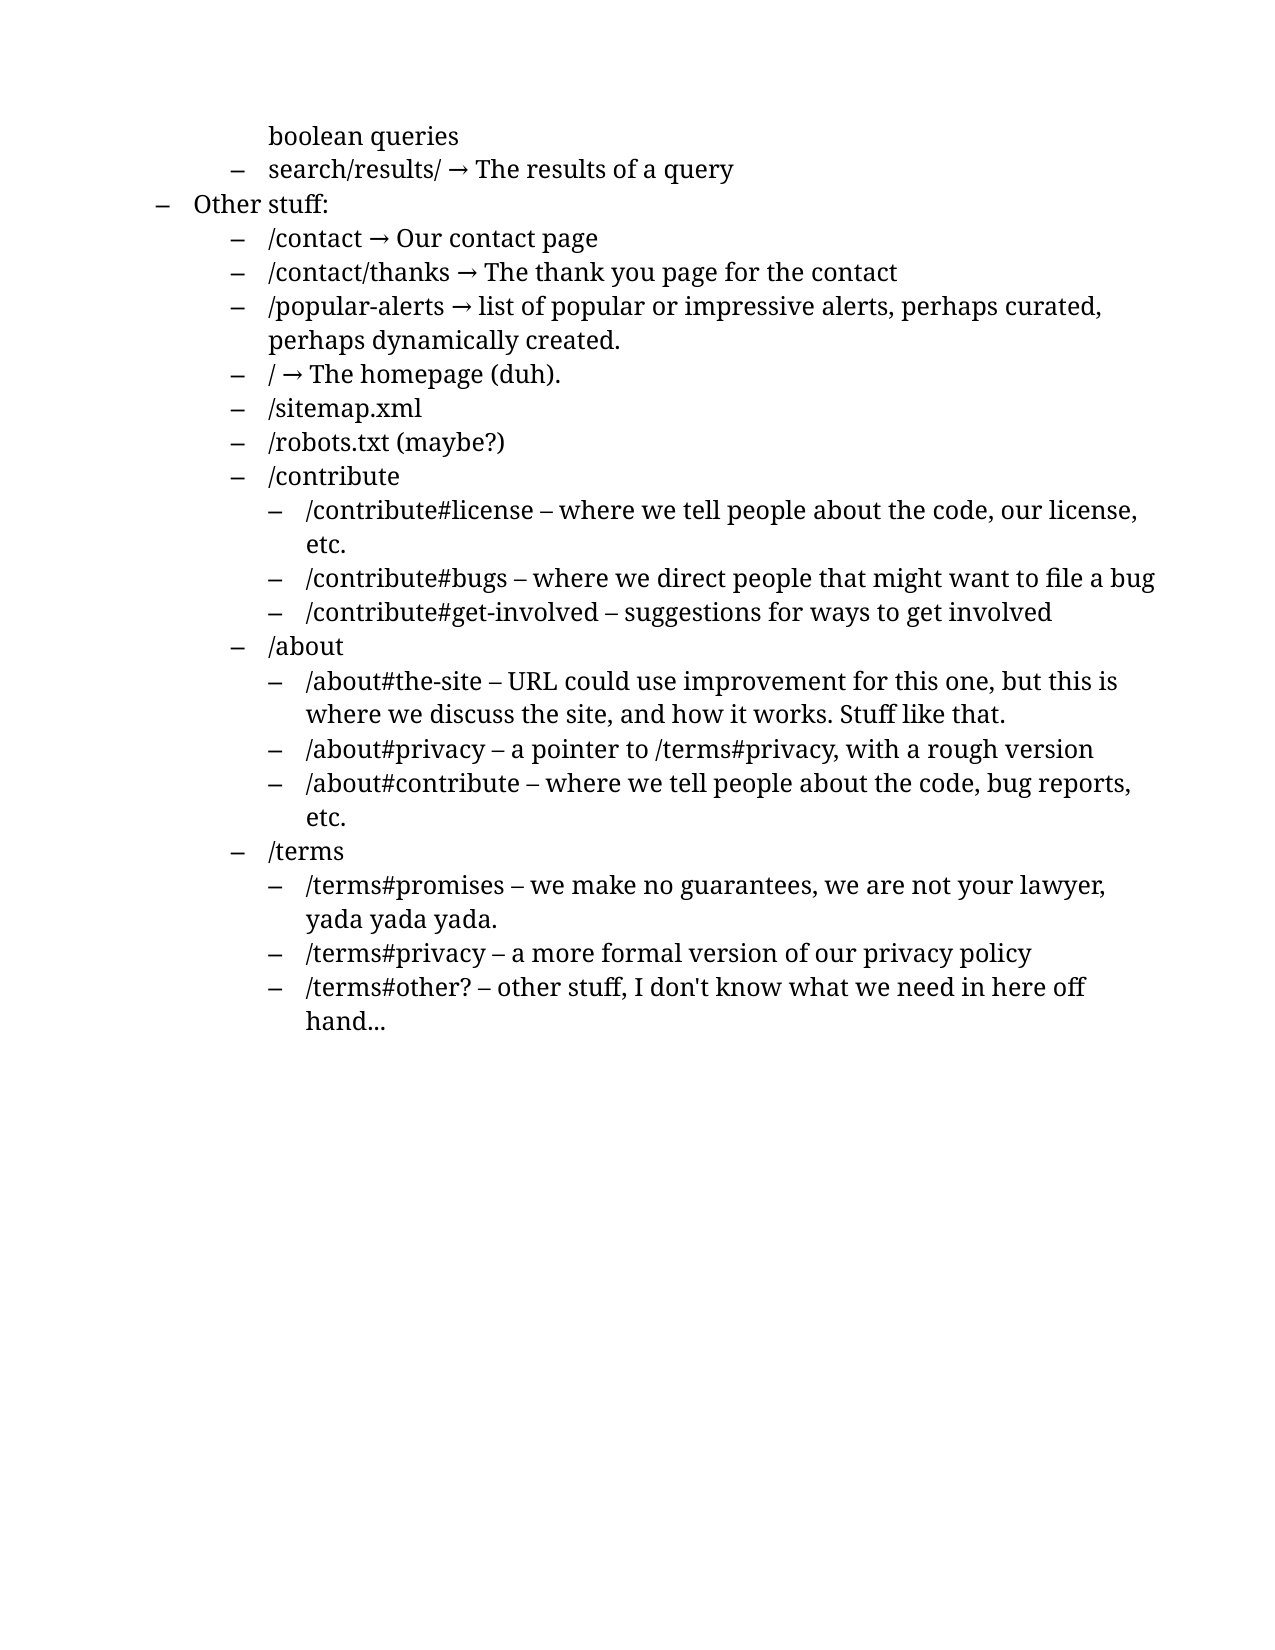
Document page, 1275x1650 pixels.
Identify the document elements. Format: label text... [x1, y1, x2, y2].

list /contribute#bugs – where we direct people that might want to file a bug [268, 561, 1157, 595]
list /contribute [231, 459, 1157, 493]
list / → The homepage (duh). [231, 357, 1157, 391]
list /robots.txt (maybe?) [231, 425, 1157, 459]
list /popular-alerts → list of popular or impressive alerts, perhaps curated, perhaps dynamically created. [231, 288, 1157, 357]
list /about#contribute – where we tell people about the code, bug reports, etc. [268, 765, 1157, 833]
list /about#privacy – a pointer to /terms#privacy, with a rough version [268, 731, 1157, 765]
list /about [231, 629, 1157, 663]
list Other stuff: [156, 186, 1157, 220]
list /terms [231, 833, 1157, 867]
list /about#the-site – URL could use improvement for this one, but this is where we discuss the site, and how it works. Stuff like that. [268, 663, 1157, 731]
list /terms#promises – we make no guarantees, we are not your lawyer, yada yada yada. [268, 867, 1157, 936]
list search/results/ → The results of a query [231, 152, 1157, 186]
list boolean queries [231, 118, 1157, 152]
list /contribute#license – where we tell people about the code, our license, etc. [268, 493, 1157, 561]
list /contact/thanks → The thank you page for the contact [231, 254, 1157, 288]
list /sitemap.xml [231, 391, 1157, 425]
list /contact → Our contact page [231, 220, 1157, 254]
list /contribute#get-involved – suggestions for ways to get involved [268, 595, 1157, 629]
list /terms#privacy – a more formal version of our privacy policy [268, 936, 1157, 970]
list /terms#other? – other stuff, I don't know what we need in here off hand... [268, 970, 1157, 1038]
